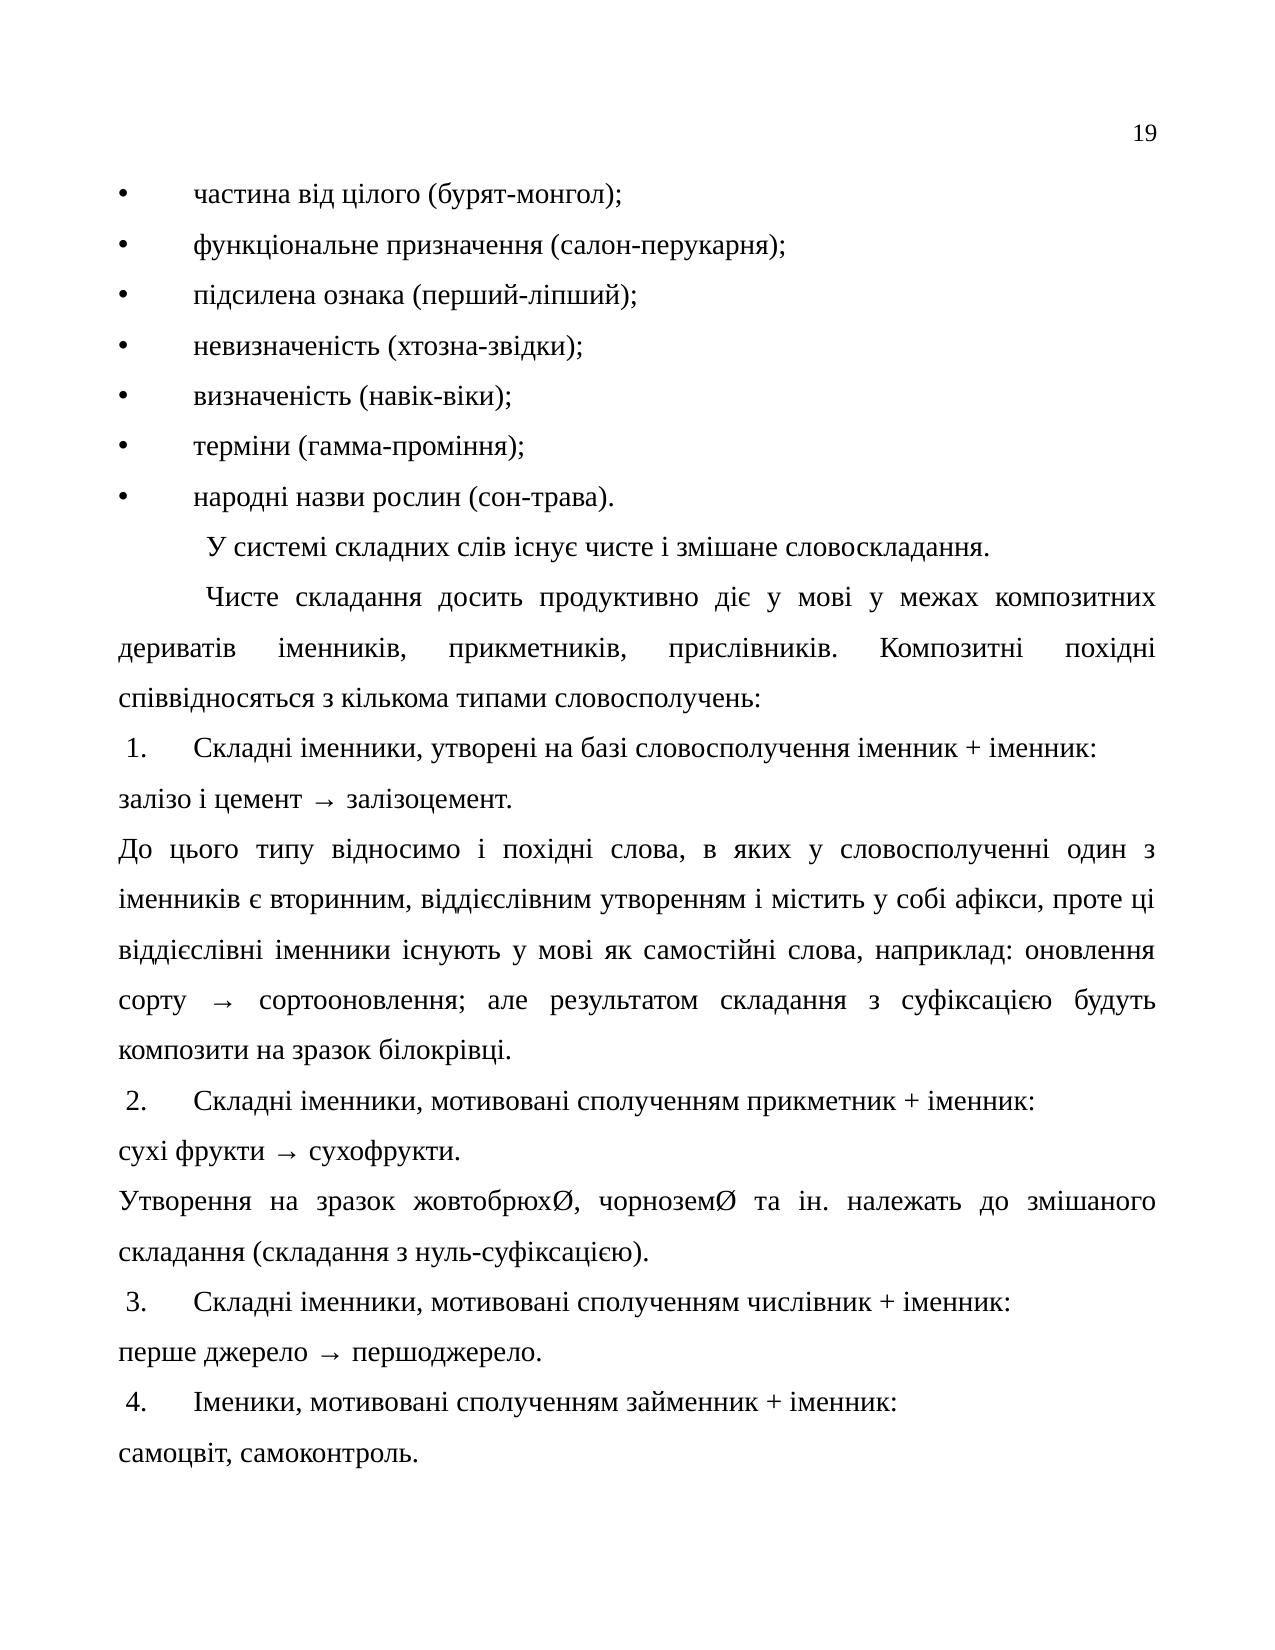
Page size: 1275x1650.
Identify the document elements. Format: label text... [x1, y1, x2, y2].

list сухі фрукти → сухофрукти. [118, 1133, 1157, 1167]
list Складні іменники, мотивовані сполученням числівник + іменник: [118, 1284, 1157, 1317]
list залізо і цемент → залізоцемент. [118, 781, 1157, 814]
text Чисте складання досить продуктивно діє у мові у межах композитних дериватів іменників, прикметників, прислівників. Композитні похідні співвідносяться з кількома типами словосполучень: [118, 579, 1157, 714]
list частина від цілого (бурят-монгол); [118, 176, 1157, 210]
list невизначеність (хтозна-звідки); [118, 328, 1157, 361]
list Іменики, мотивовані сполученням займенник + іменник: [118, 1384, 1157, 1418]
list народні назви рослин (сон-трава). [118, 479, 1157, 512]
list Складні іменники, мотивовані сполученням прикметник + іменник: [118, 1083, 1157, 1116]
list функціональне призначення (салон-перукарня); [118, 227, 1157, 260]
text У системі складних слів існує чисте і змішане словоскладання. [118, 529, 1157, 563]
list перше джерело → першоджерело. [118, 1334, 1157, 1368]
list Складні іменники, утворені на базі словосполучення іменник + іменник: [118, 731, 1157, 764]
list визначеність (навік-віки); [118, 378, 1157, 412]
list терміни (гамма-проміння); [118, 428, 1157, 462]
list самоцвіт, самоконтроль. [118, 1435, 1157, 1468]
list Утворення на зразок жовтобрюхØ, чорноземØ та ін. належать до змішаного складання (складання з нуль-суфіксацією). [118, 1183, 1157, 1267]
list До цього типу відносимо і похідні слова, в яких у словосполученні один з іменників є вторинним, віддієслівним утворенням і містить у собі афікси, проте ці віддієслівні іменники існують у мові як самостійні слова, наприклад: оновлення сорту → сортооновлення; але результатом складання з суфіксацією будуть композити на зразок білокрівці. [118, 831, 1157, 1066]
list підсилена ознака (перший-ліпший); [118, 277, 1157, 311]
